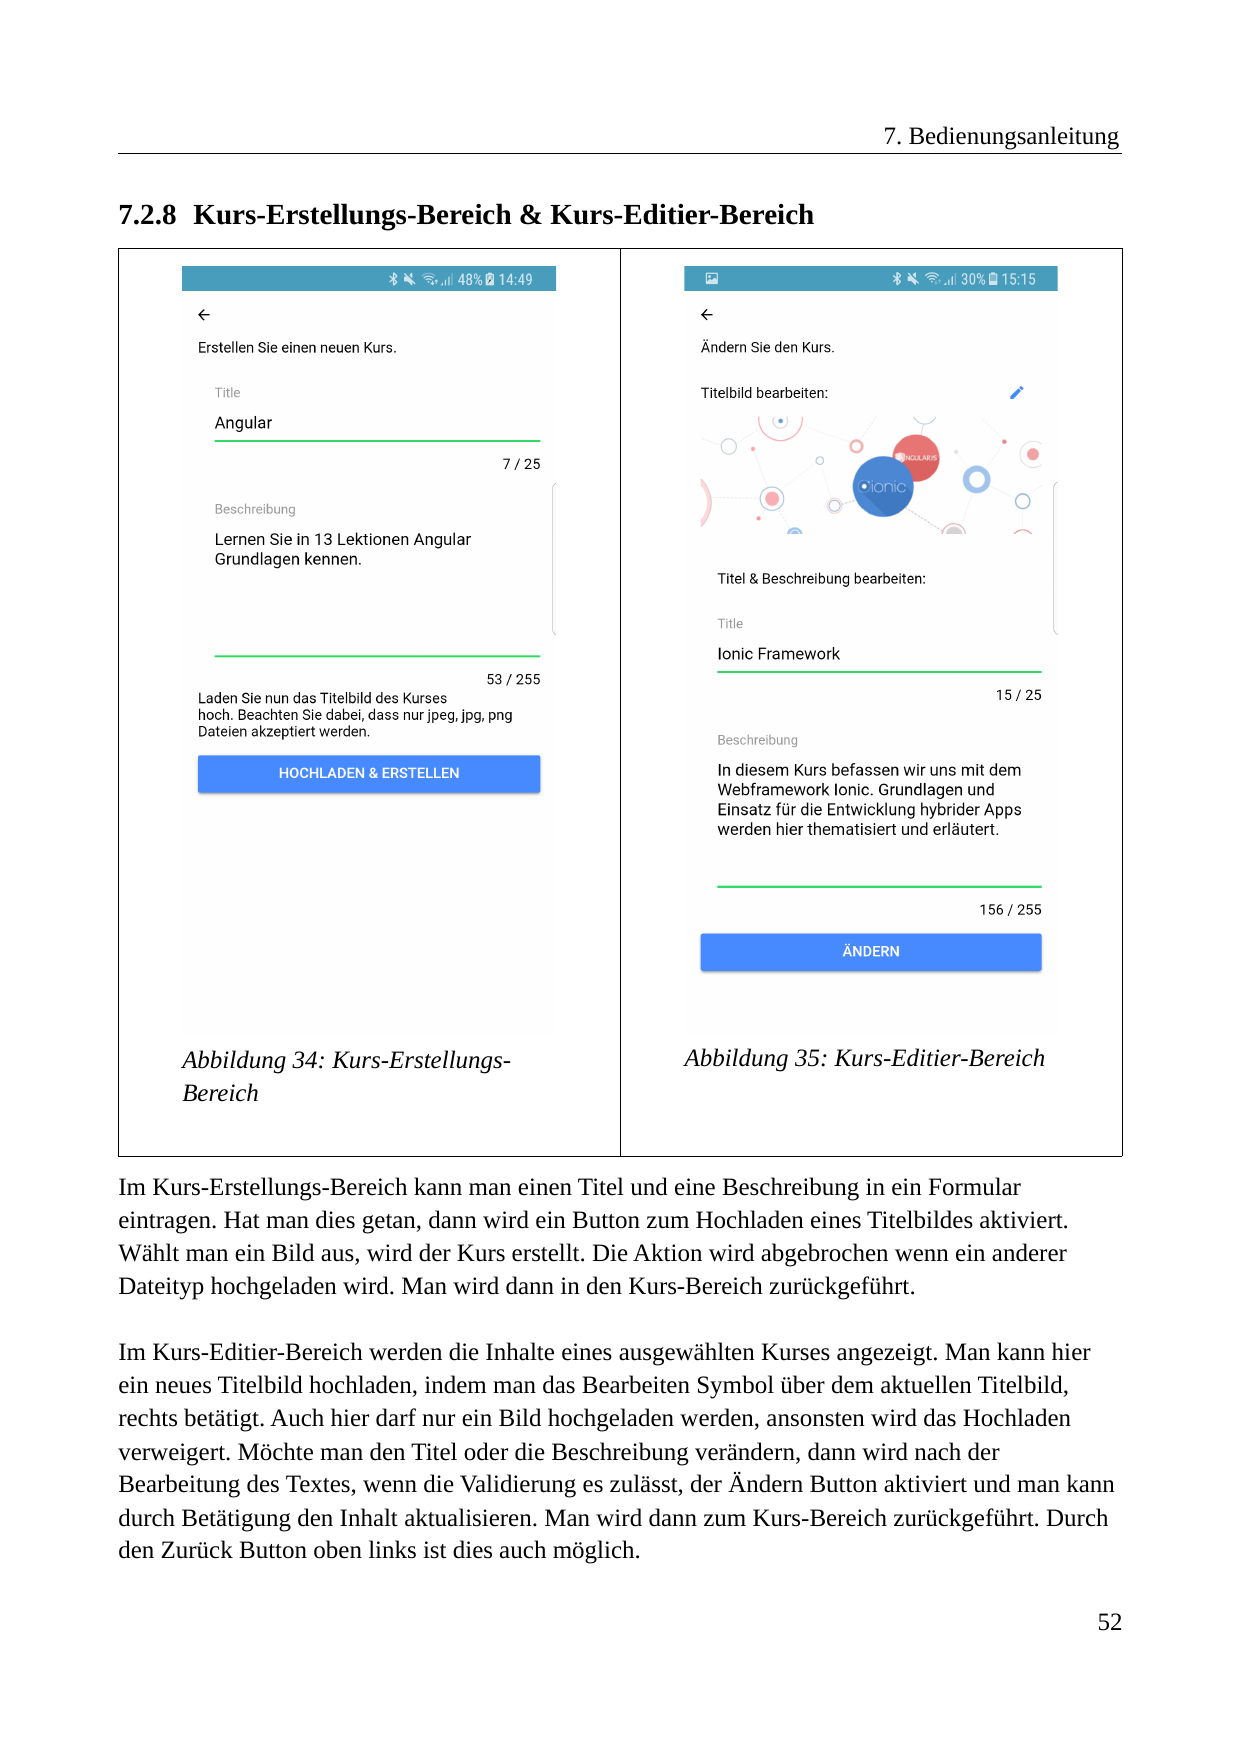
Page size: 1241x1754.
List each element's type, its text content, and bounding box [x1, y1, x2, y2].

picture [684, 266, 1058, 1034]
table_header [119, 249, 620, 1156]
text Im Kurs-Editier-Bereich werden die Inhalte eines ausgewählten Kurses angezeigt. Man kann hier ein neues Titelbild hochladen, indem man das Bearbeiten Symbol über dem aktuellen Titelbild, rechts betätigt. Auch hier darf nur ein Bild hochgeladen werden, ansonsten wird das Hochladen verweigert. Möchte man den Titel oder die Beschreibung verändern, dann wird nach der Bearbeitung des Textes, wenn die Validierung es zulässt, der Ändern Button aktiviert und man kann durch Betätigung den Inhalt aktualisieren. Man wird dann zum Kurs-Bereich zurückgeführt. Durch den Zurück Button oben links ist dies auch möglich. [118, 1337, 1122, 1564]
text Im Kurs-Erstellungs-Bereich kann man einen Titel und eine Beschreibung in ein Formular eintragen. Hat man dies getan, dann wird ein Button zum Hochladen eines Titelbildes aktiviert. Wählt man ein Bild aus, wird der Kurs erstellt. Die Aktion wird abgebrochen wenn ein anderer Dateityp hochgeladen wird. Man wird dann in den Kurs-Bereich zurückgeführt. [118, 1172, 1122, 1300]
picture [182, 266, 557, 1036]
subtitle Kurs-Erstellungs-Bereich & Kurs-Editier-Bereich [118, 197, 1122, 230]
table_header [621, 249, 1122, 1156]
